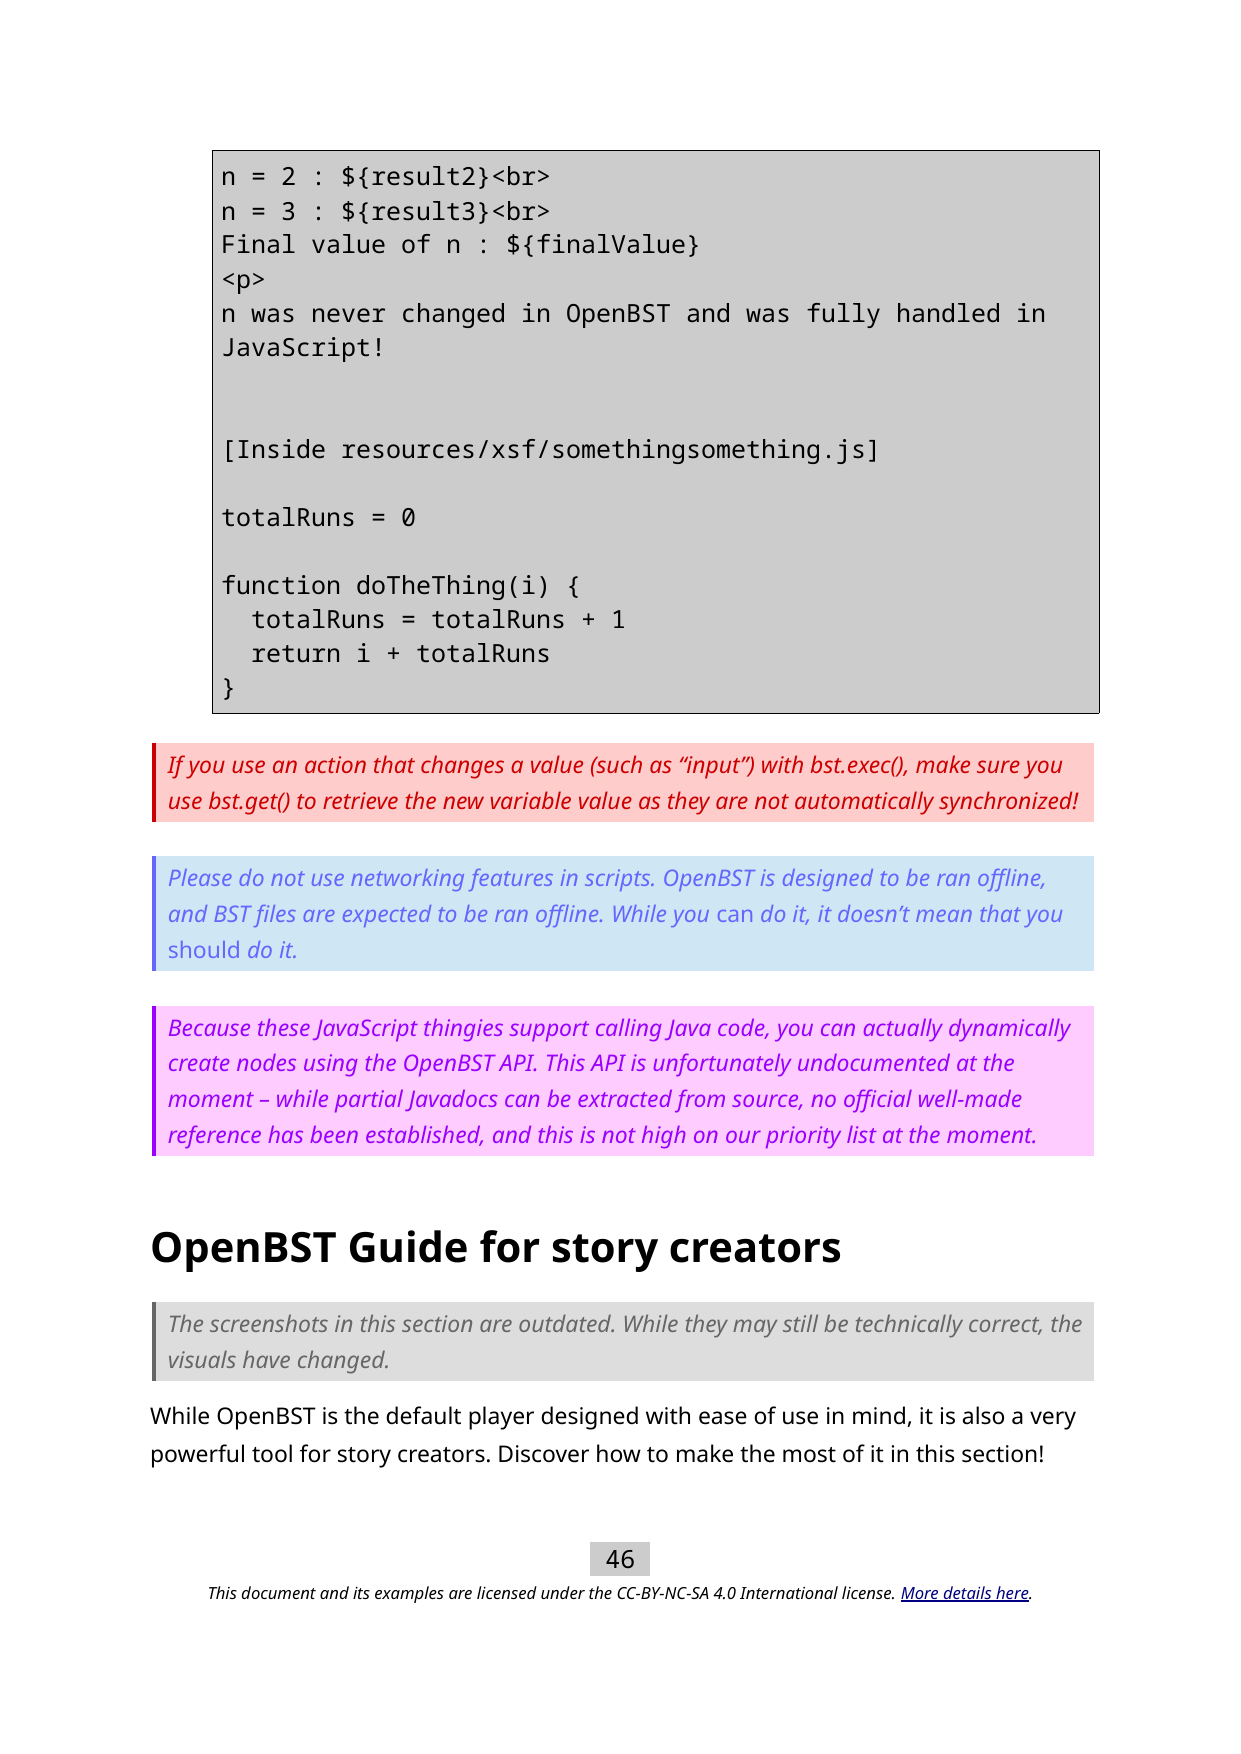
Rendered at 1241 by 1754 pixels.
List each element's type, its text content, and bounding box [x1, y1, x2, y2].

text <p> [213, 252, 1099, 286]
text return i + totalRuns [213, 627, 1099, 661]
text totalRuns = totalRuns + 1 [213, 593, 1099, 627]
text totalRuns = 0 [213, 457, 1099, 525]
text While OpenBST is the default player designed with ease of use in mind, it is also a very powerful tool for story creators. Discover how to make the most of it in this section! [150, 1400, 1090, 1469]
text } [213, 661, 1099, 713]
text n was never changed in OpenBST and was fully handled in JavaScript! [213, 286, 1099, 354]
text Final value of n : ${finalValue} [213, 218, 1099, 252]
text n = 3 : ${result3}<br> [213, 184, 1099, 218]
text function doTheThing(i) { [213, 559, 1099, 593]
subtitle OpenBST Guide for story creators [150, 1218, 1090, 1274]
text Because these JavaScript thingies support calling Java code, you can actually dynamically create nodes using the OpenBST API. This API is unfortunately undocumented at the moment – while partial Javadocs can be extracted from source, no official well-made reference has been established, and this is not high on our priority list at the moment. [156, 1006, 1090, 1156]
text The screenshots in this section are outdated. While they may still be technically correct, the visuals have changed. [156, 1302, 1090, 1381]
text Please do not use networking features in scripts. OpenBST is designed to be ran offline, and BST files are expected to be ran offline. While you can do it, it doesn’t mean that you should do it. [156, 856, 1090, 971]
text n = 2 : ${result2}<br> [213, 151, 1099, 184]
text If you use an action that changes a value (such as “input”) with bst.exec(), make sure you use bst.get() to retrieve the new variable value as they are not automatically synchronized! [156, 743, 1090, 822]
text [Inside resources/xsf/somethingsomething.js] [213, 422, 1099, 457]
